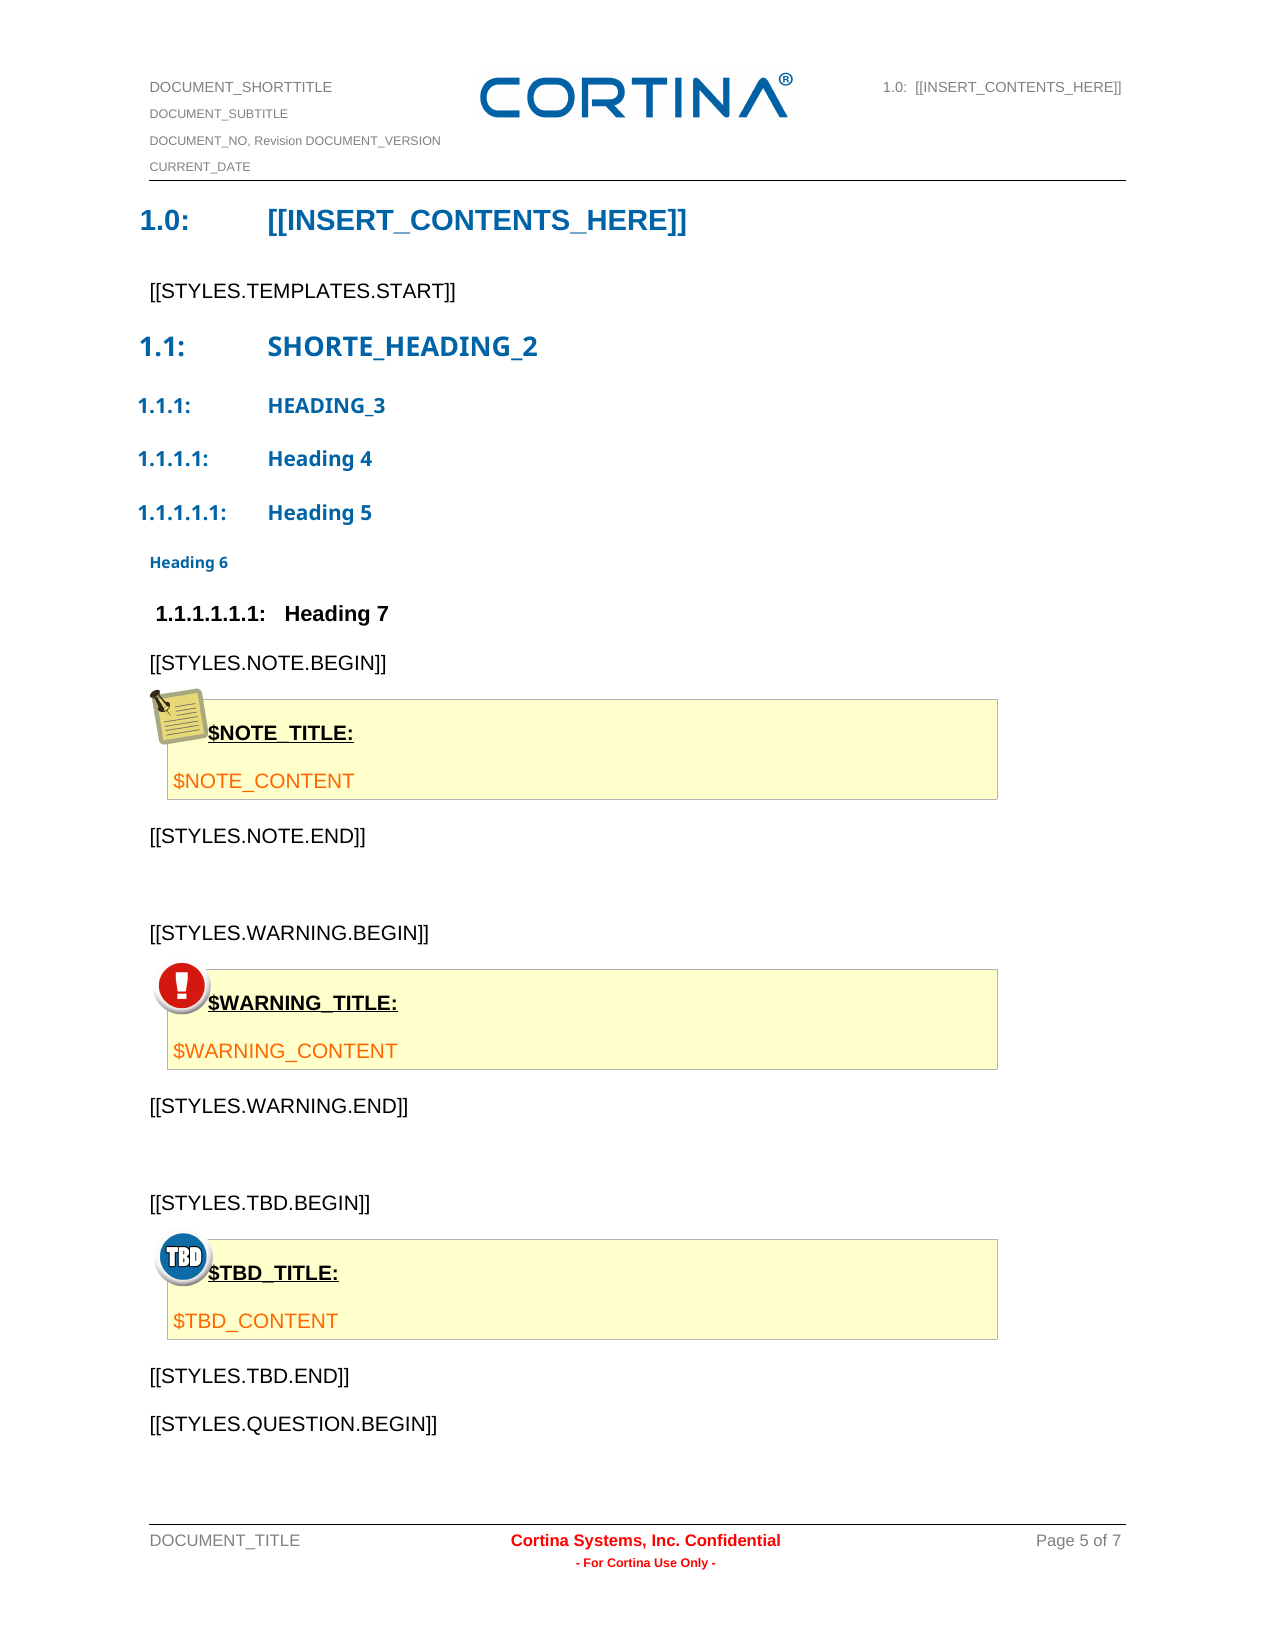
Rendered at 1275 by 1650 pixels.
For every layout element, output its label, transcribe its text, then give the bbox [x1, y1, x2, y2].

subtitle Heading 5 [132, 498, 1126, 526]
text $WARNING_CONTENT [173, 1039, 991, 1063]
text [[STYLES.WARNING.END]] [149, 1093, 1126, 1117]
title $NOTE_TITLE: [210, 721, 991, 744]
text [[STYLES.NOTE.END]] [149, 824, 1126, 848]
text [[STYLES.WARNING.BEGIN]] [149, 921, 1126, 945]
subtitle SHORTE_HEADING_2 [132, 328, 1126, 364]
text $TBD_CONTENT [173, 1309, 991, 1333]
subtitle Heading 7 [149, 601, 1126, 626]
text [[STYLES.TBD.BEGIN]] [149, 1191, 1126, 1214]
title $WARNING_TITLE: [216, 990, 991, 1014]
text [[STYLES.QUESTION.BEGIN]] [149, 1412, 1126, 1436]
subtitle [[INSERT_CONTENTS_HERE]] [132, 203, 1126, 237]
picture [149, 1223, 218, 1292]
subtitle HEADING_3 [132, 391, 1126, 419]
text [[STYLES.TBD.END]] [149, 1363, 1126, 1387]
text [[STYLES.TEMPLATES.START]] [149, 279, 1126, 303]
text $NOTE_CONTENT [173, 769, 991, 793]
text [[STYLES.NOTE.BEGIN]] [149, 651, 1126, 675]
subtitle Heading 6 [132, 551, 1126, 573]
subtitle Heading 4 [132, 444, 1126, 473]
title $TBD_TITLE: [218, 1260, 991, 1284]
picture [148, 685, 210, 747]
picture [478, 70, 797, 121]
picture [148, 953, 216, 1020]
